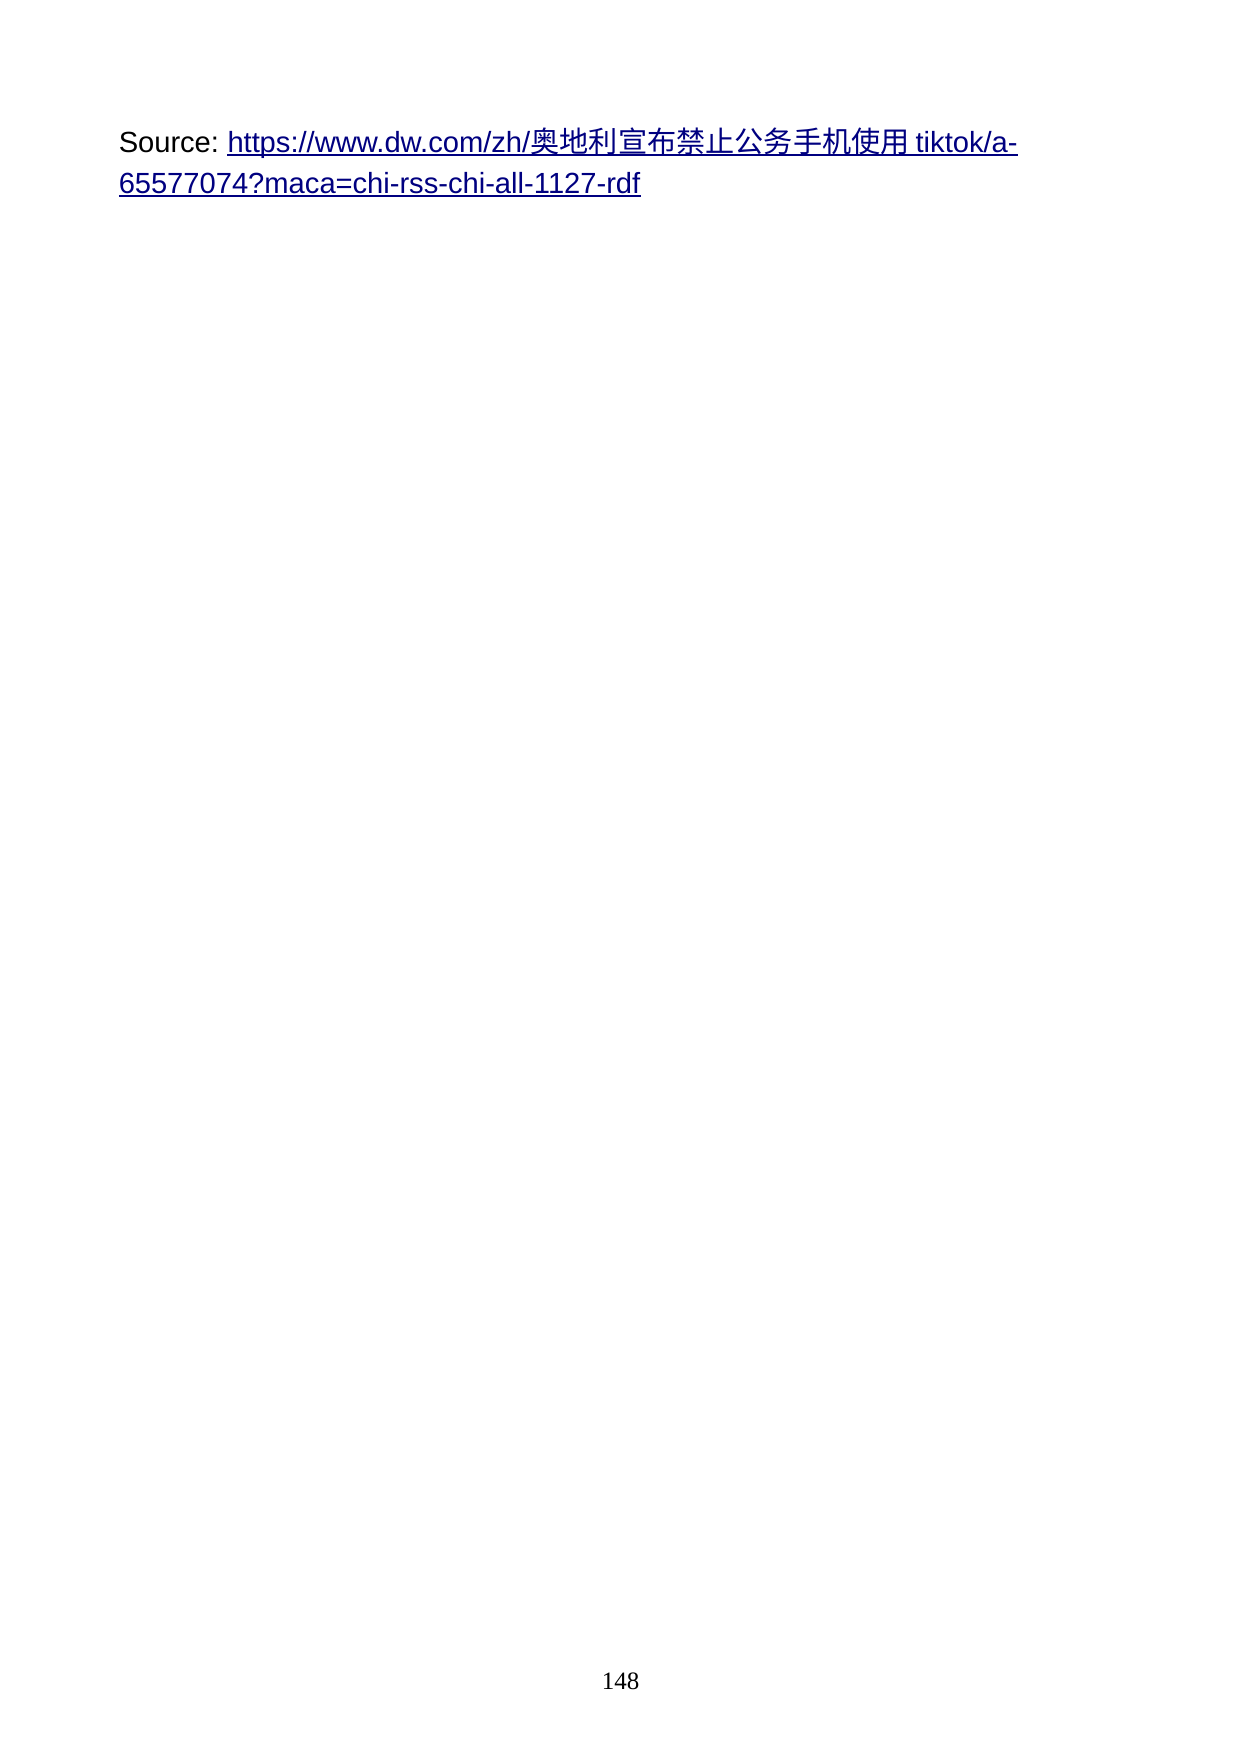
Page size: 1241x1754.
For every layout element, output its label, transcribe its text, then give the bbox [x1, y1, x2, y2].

text Source: https://www.dw.com/zh/奥地利宣布禁止公务手机使用tiktok/a-65577074?maca=chi-rss-chi-all-1127-rdf [118, 118, 1122, 199]
